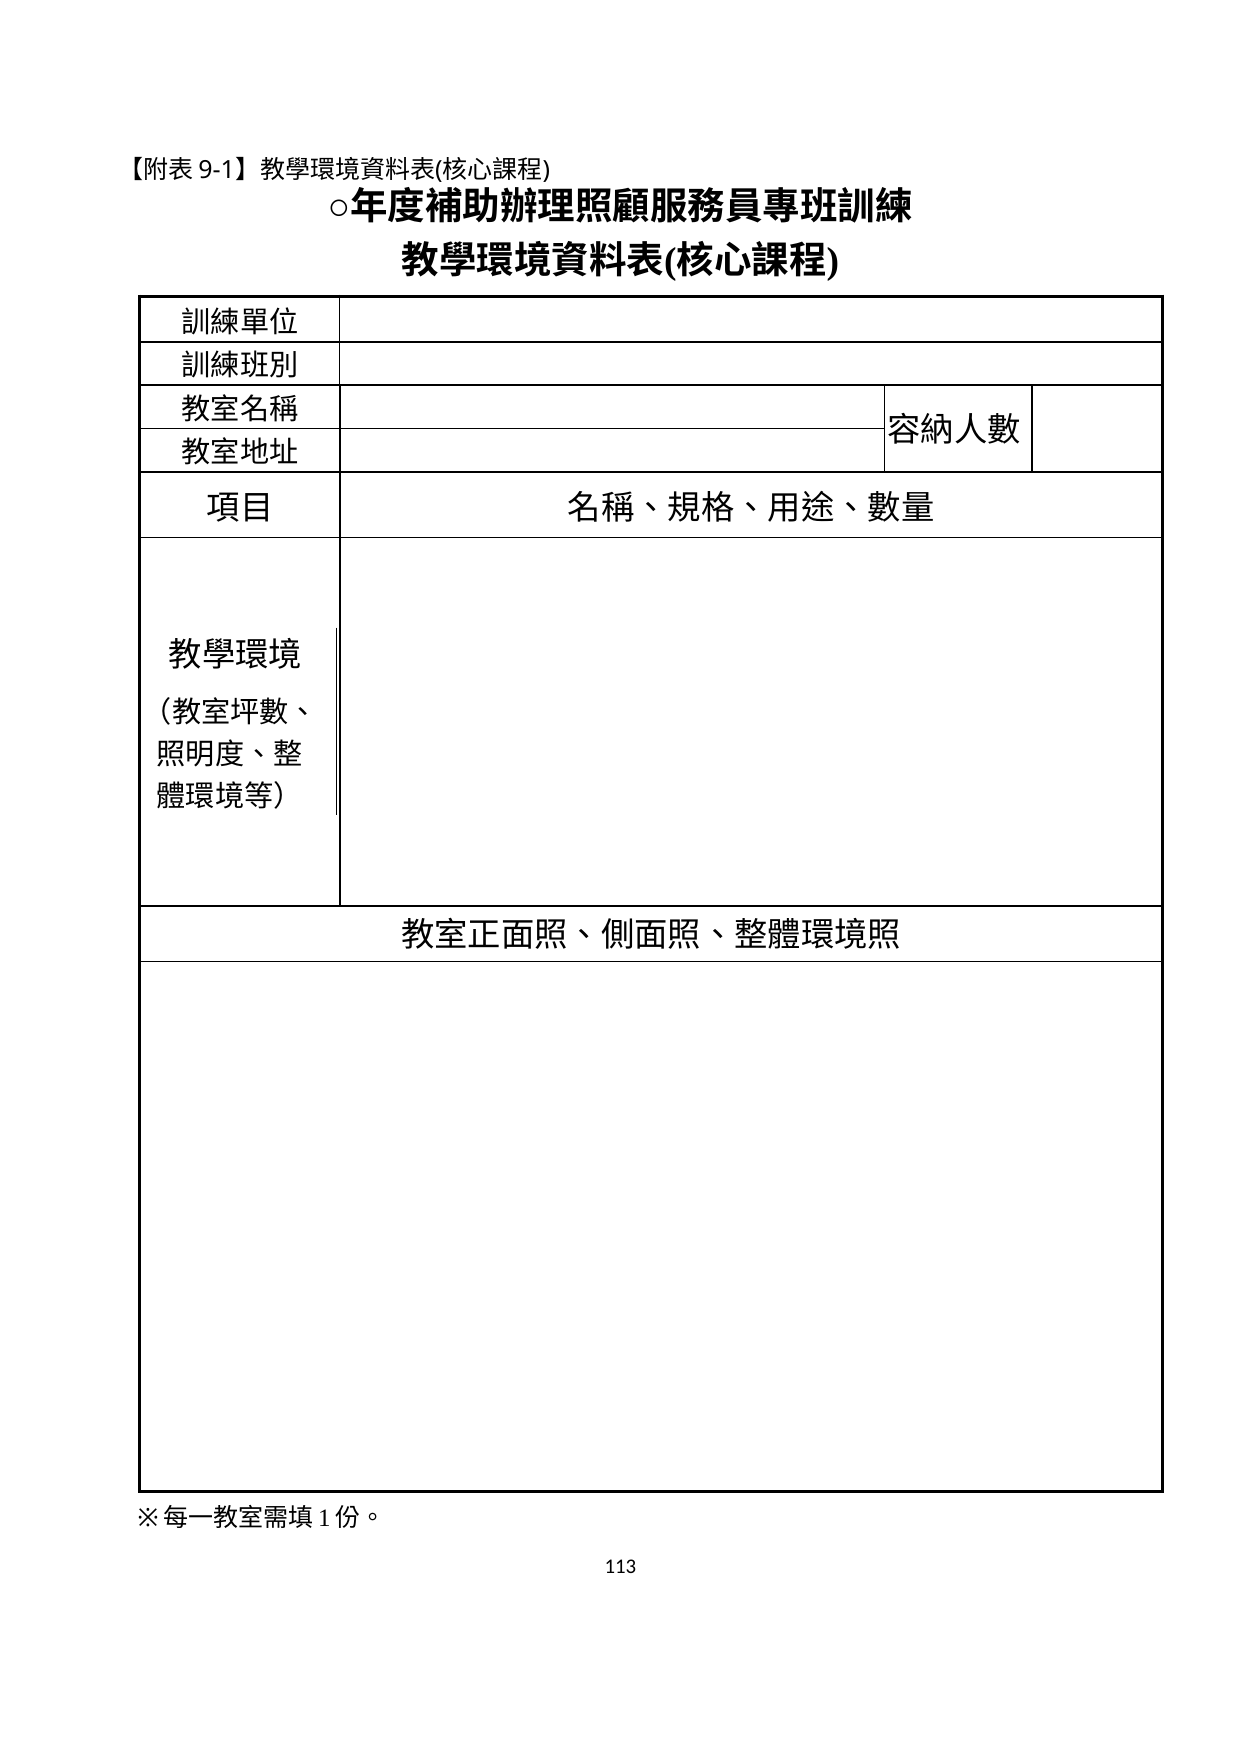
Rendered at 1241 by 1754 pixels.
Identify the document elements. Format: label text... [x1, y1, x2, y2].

table_cell 教室正面照、側面照、整體環境照 [141, 907, 1161, 961]
table_header [340, 298, 1161, 341]
table_cell 教學環境 （教室坪數、照明度、整體環境等） [141, 538, 339, 905]
table_cell 教室地址 [141, 429, 339, 471]
table_cell [341, 538, 1161, 905]
table_cell 項目 [141, 473, 339, 536]
table_cell [1033, 386, 1161, 471]
table_header 訓練單位 [141, 298, 339, 341]
subtitle 【附表9-1】教學環境資料表(核心課程) [118, 150, 1122, 186]
table_cell 教室名稱 [141, 386, 339, 427]
table_cell [341, 386, 884, 427]
table_cell [341, 429, 884, 471]
text ※每一教室需填1份。 [133, 1493, 1122, 1535]
table_cell 訓練班別 [141, 343, 339, 384]
table_cell 容納人數 [885, 386, 1031, 471]
table_cell [141, 962, 1161, 1490]
text 教學環境資料表(核心課程) [118, 240, 1122, 282]
text ○年度補助辦理照顧服務員專班訓練 [118, 186, 1122, 228]
table_cell [340, 343, 1161, 384]
table_cell 名稱、規格、用途、數量 [341, 473, 1161, 536]
